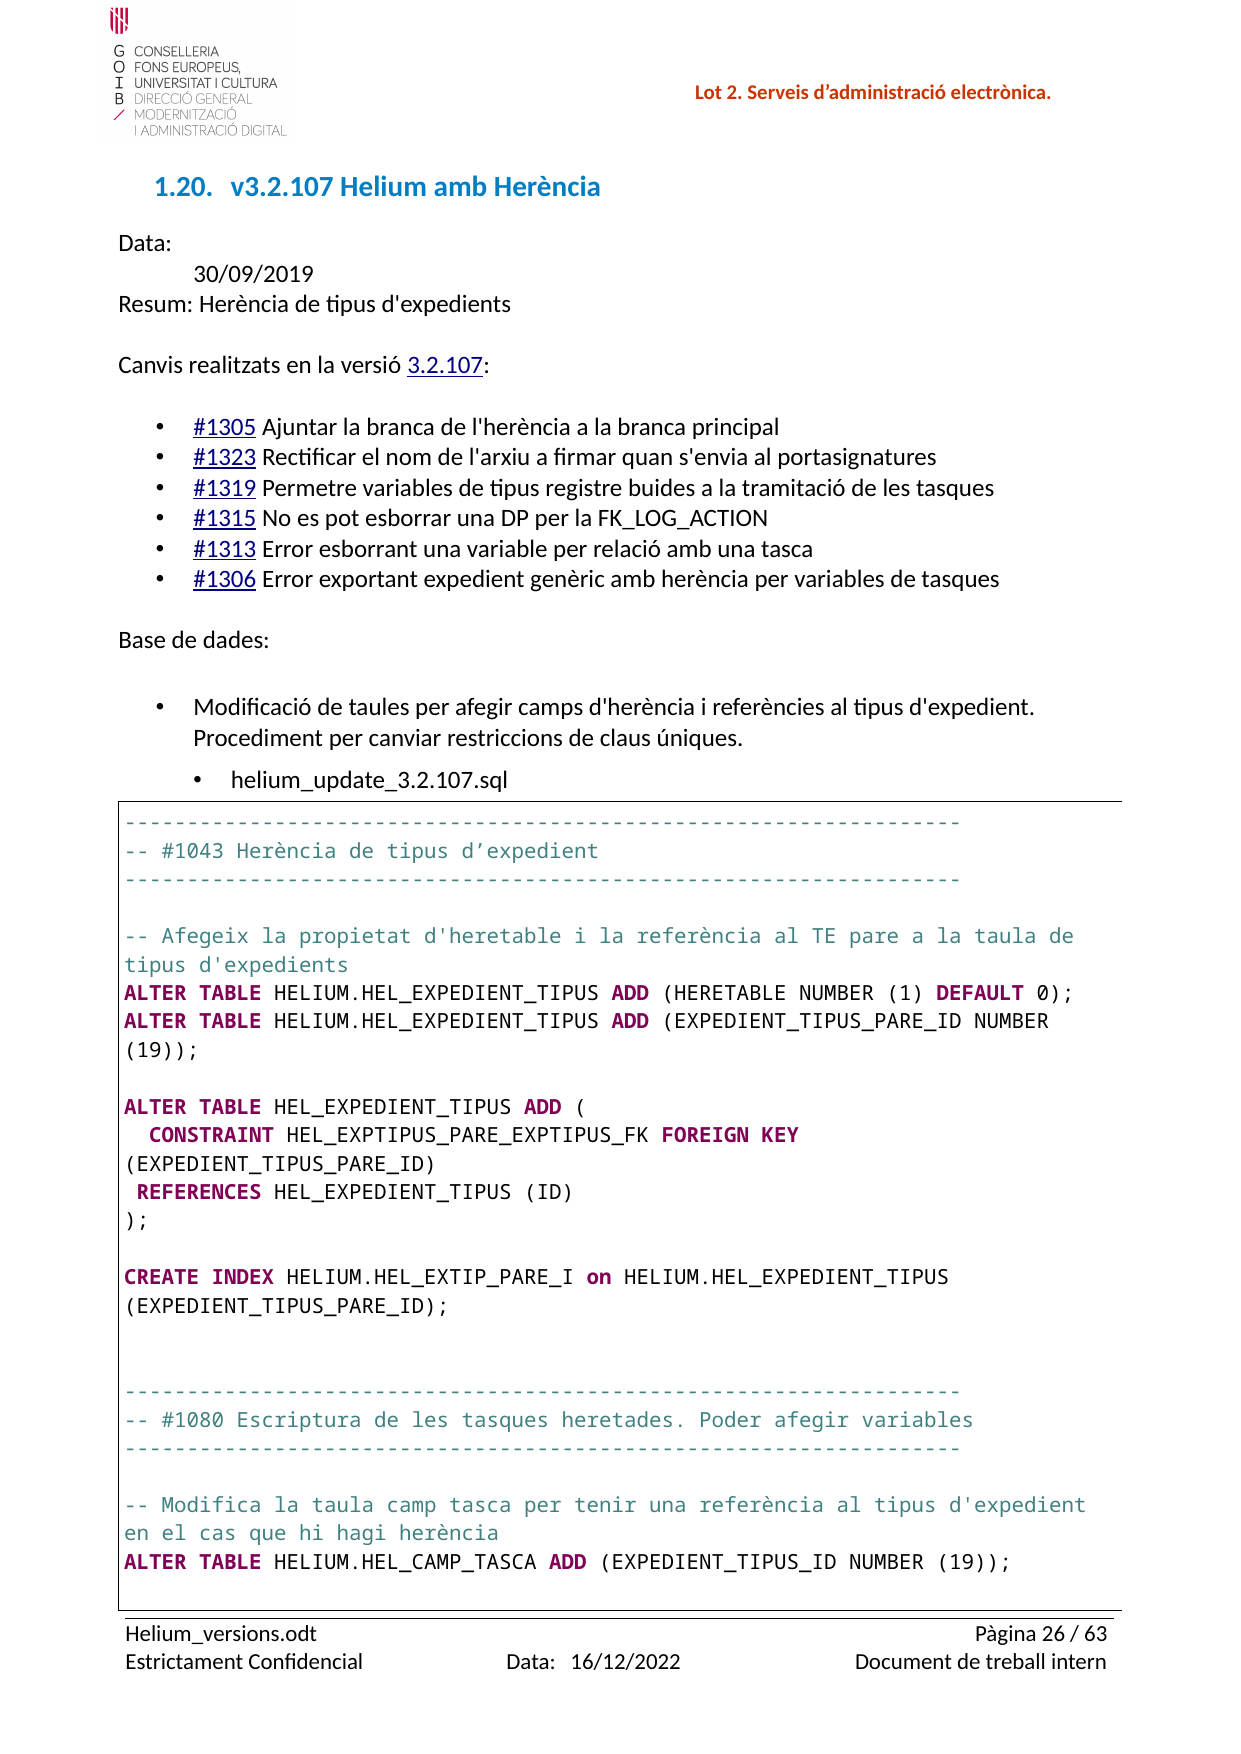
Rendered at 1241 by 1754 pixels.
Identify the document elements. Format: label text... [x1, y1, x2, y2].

subtitle v3.2.107 Helium amb Herència [153, 168, 1122, 204]
text Base de dades: [118, 624, 1122, 655]
text Canvis realitzats en la versió 3.2.107: [118, 350, 1122, 380]
list #1313 Error esborrant una variable per relació amb una tasca [156, 533, 1122, 563]
list Modificació de taules per afegir camps d'herència i referències al tipus d'expedient. Procediment per canviar restriccions de claus úniques. [156, 691, 1122, 752]
list #1319 Permetre variables de tipus registre buides a la tramitació de les tasques [156, 472, 1122, 502]
list helium_update_3.2.107.sql [193, 764, 1122, 795]
table_header ------------------------------------------------------------------- -- #1043 Herència de tipus d’expedient ------------------------------------------------------------------- -- Afegeix la propietat d'heretable i la referència al TE pare a la taula de tipus d'expedients ALTER TABLE HELIUM.HEL_EXPEDIENT_TIPUS ADD (HERETABLE NUMBER (1) DEFAULT 0); ALTER TABLE HELIUM.HEL_EXPEDIENT_TIPUS ADD (EXPEDIENT_TIPUS_PARE_ID NUMBER (19)); ALTER TABLE HEL_EXPEDIENT_TIPUS ADD ( CONSTRAINT HEL_EXPTIPUS_PARE_EXPTIPUS_FK FOREIGN KEY (EXPEDIENT_TIPUS_PARE_ID) REFERENCES HEL_EXPEDIENT_TIPUS (ID) ); CREATE INDEX HELIUM.HEL_EXTIP_PARE_I on HELIUM.HEL_EXPEDIENT_TIPUS (EXPEDIENT_TIPUS_PARE_ID); ------------------------------------------------------------------- -- #1080 Escriptura de les tasques heretades. Poder afegir variables ------------------------------------------------------------------- -- Modifica la taula camp tasca per tenir una referència al tipus d'expedient en el cas que hi hagi herència ALTER TABLE HELIUM.HEL_CAMP_TASCA ADD (EXPEDIENT_TIPUS_ID NUMBER (19)); [119, 802, 1122, 1609]
text Resum: Herència de tipus d'expedients [118, 289, 1122, 319]
list #1315 No es pot esborrar una DP per la FK_LOG_ACTION [156, 502, 1122, 533]
list #1305 Ajuntar la branca de l'herència a la branca principal [156, 411, 1122, 441]
text Data: [118, 228, 1122, 258]
text 30/09/2019 [118, 258, 1122, 289]
list #1323 Rectificar el nom de l'arxiu a firmar quan s'envia al portasignatures [156, 441, 1122, 472]
list #1306 Error exportant expedient genèric amb herència per variables de tasques [156, 563, 1122, 594]
picture [100, 0, 297, 144]
